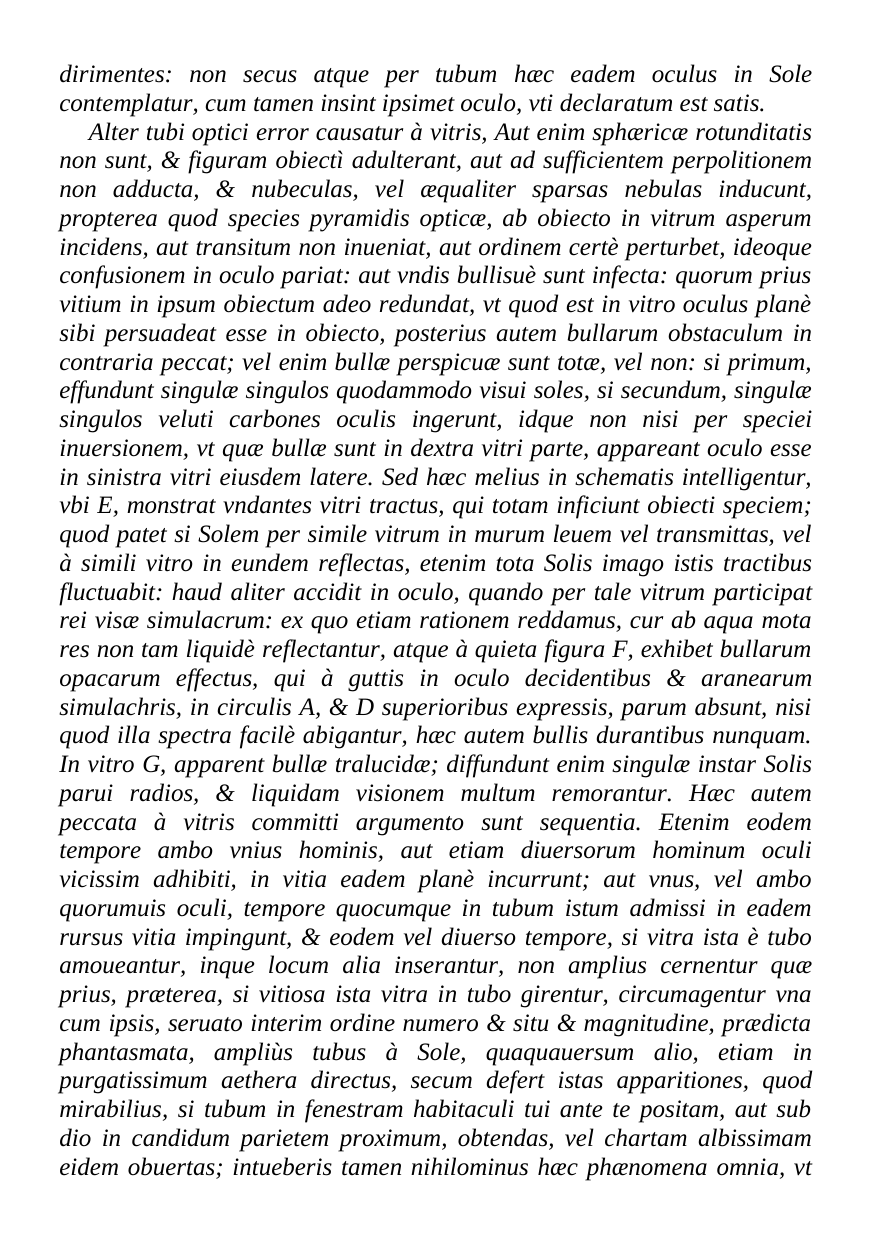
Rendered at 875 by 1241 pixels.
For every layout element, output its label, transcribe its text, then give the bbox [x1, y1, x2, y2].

text dirimentes: non secus atque per tubum hæc eadem oculus in Sole contemplatur, cum tamen insint ipsimet oculo, vti declaratum est satis. [59, 59, 815, 117]
text Alter tubi optici error causatur à vitris, Aut enim sphæricæ rotunditatis non sunt, & figuram obiectì adulterant, aut ad sufficientem perpolitionem non adducta, & nubeculas, vel æqualiter sparsas nebulas inducunt, propterea quod species pyramidis opticæ, ab obiecto in vitrum asperum incidens, aut transitum non inueniat, aut ordinem certè perturbet, ideoque confusionem in oculo pariat: aut vndis bullisuè sunt infecta: quorum prius vitium in ipsum obiectum adeo redundat, vt quod est in vitro oculus planè sibi persuadeat esse in obiecto, posterius autem bullarum obstaculum in contraria peccat; vel enim bullæ perspicuæ sunt totæ, vel non: si primum, effundunt singulæ singulos quodammodo visui soles, si secundum, singulæ singulos veluti carbones oculis ingerunt, idque non nisi per speciei inuersionem, vt quæ bullæ sunt in dextra vitri parte, appareant oculo esse in sinistra vitri eiusdem latere. Sed hæc melius in schematis intelligentur, vbi E, monstrat vndantes vitri tractus, qui totam inficiunt obiecti speciem; quod patet si Solem per simile vitrum in murum leuem vel transmittas, vel à simili vitro in eundem reflectas, etenim tota Solis imago istis tractibus fluctuabit: haud aliter accidit in oculo, quando per tale vitrum participat rei visæ simulacrum: ex quo etiam rationem reddamus, cur ab aqua mota res non tam liquidè reflectantur, atque à quieta figura F, exhibet bullarum opacarum effectus, qui à guttis in oculo decidentibus & aranearum simulachris, in circulis A, & D superioribus expressis, parum absunt, nisi quod illa spectra facilè abigantur, hæc autem bullis durantibus nunquam. In vitro G, apparent bullæ tralucidæ; diffundunt enim singulæ instar Solis parui radios, & liquidam visionem multum remorantur. Hæc autem peccata à vitris committi argumento sunt sequentia. Etenim eodem tempore ambo vnius hominis, aut etiam diuersorum hominum oculi vicissim adhibiti, in vitia eadem planè incurrunt; aut vnus, vel ambo quorumuis oculi, tempore quocumque in tubum istum admissi in eadem rursus vitia impingunt, & eodem vel diuerso tempore, si vitra ista è tubo amoueantur, inque locum alia inserantur, non amplius cernentur quæ prius, præterea, si vitiosa ista vitra in tubo girentur, circumagentur vna cum ipsis, seruato interim ordine numero & situ & magnitudine, prædicta phantasmata, ampliùs tubus à Sole, quaquauersum alio, etiam in purgatissimum aethera directus, secum defert istas apparitiones, quod mirabilius, si tubum in fenestram habitaculi tui ante te positam, aut sub dio in candidum parietem proximum, obtendas, vel chartam albissimam eidem obuertas; intueberis tamen nihilominus hæc phænomena omnia, vt [59, 117, 815, 1180]
